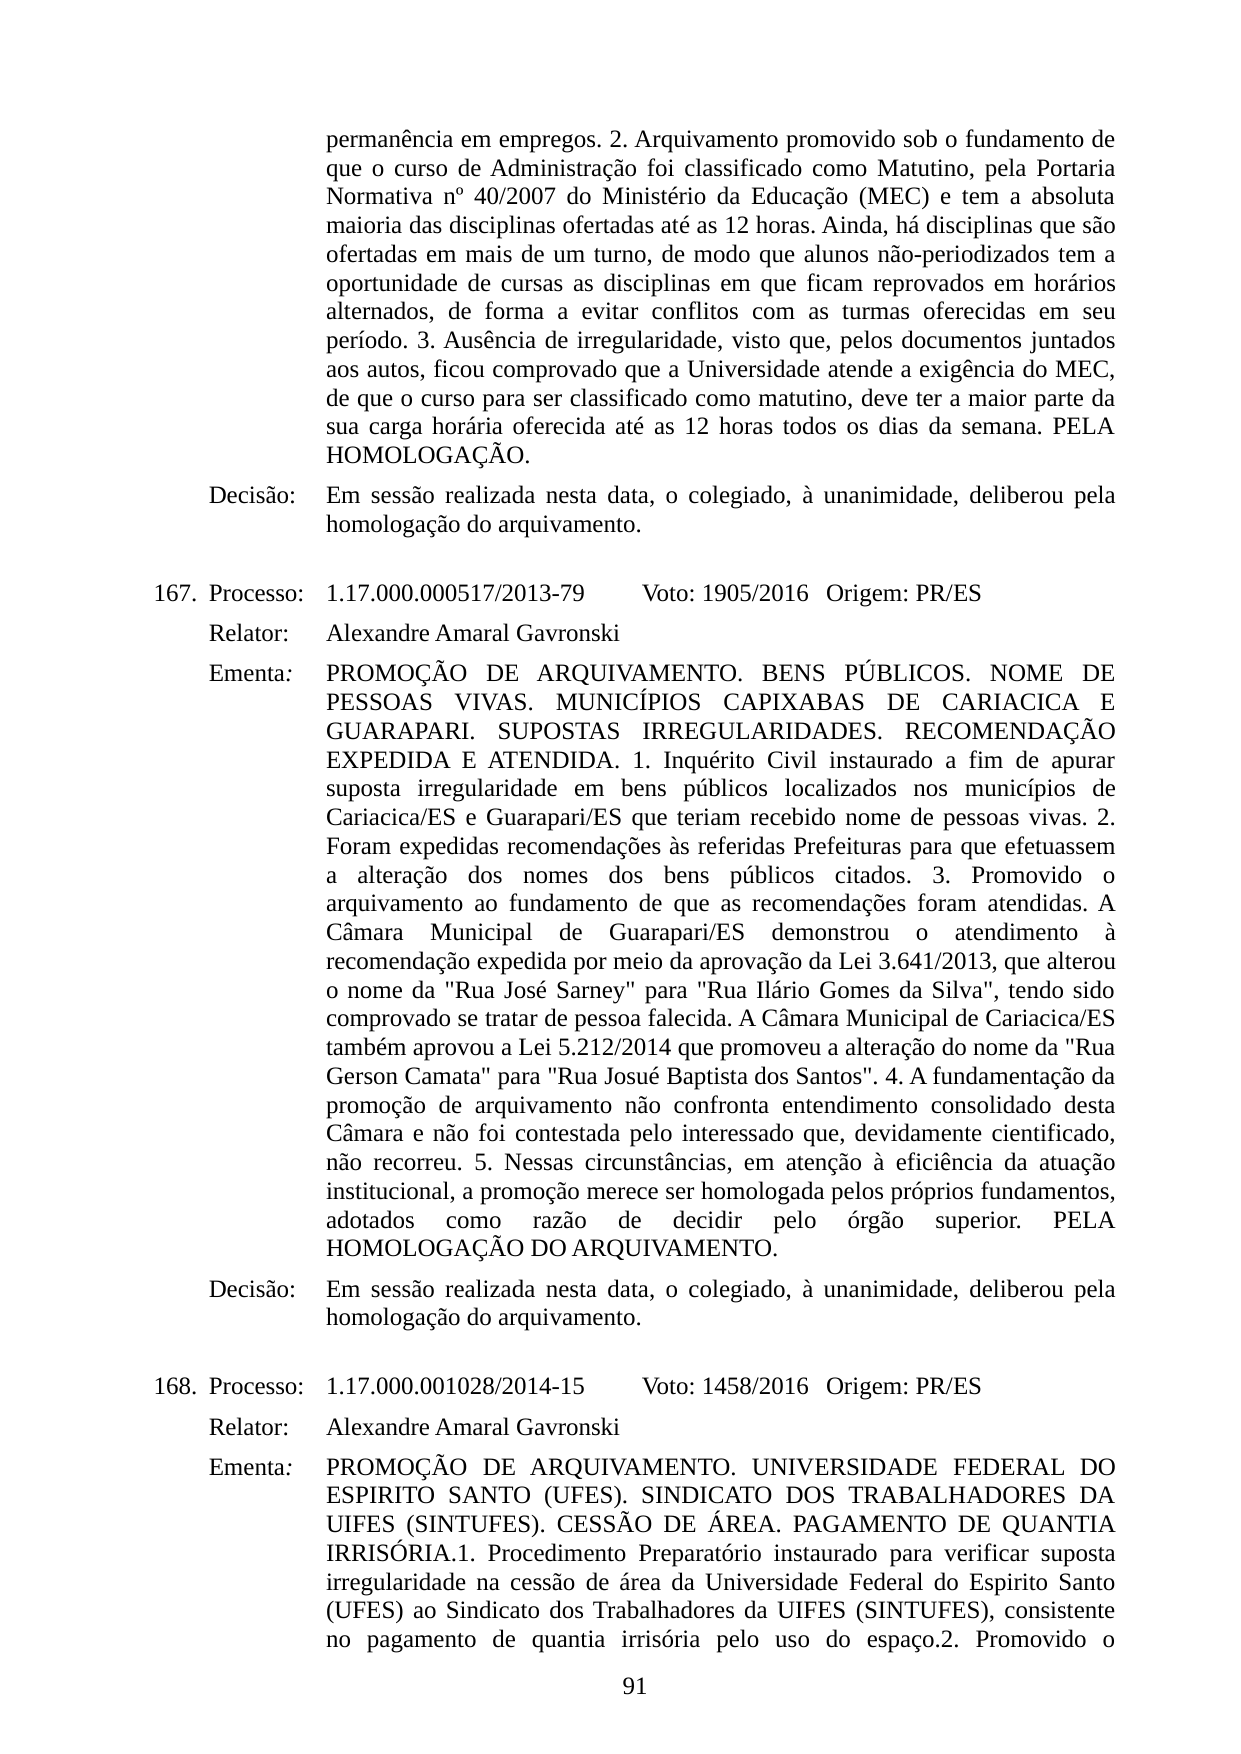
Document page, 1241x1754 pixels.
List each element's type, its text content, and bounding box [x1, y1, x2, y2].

table_cell Decisão: [203, 475, 320, 543]
table_cell [148, 118, 203, 474]
table_header 167. [148, 572, 203, 612]
table_cell [148, 1446, 203, 1659]
table_cell Em sessão realizada nesta data, o colegiado, à unanimidade, deliberou pela homologação do arquivamento. [320, 1268, 1122, 1337]
table_cell PROMOÇÃO DE ARQUIVAMENTO. BENS PÚBLICOS. NOME DE PESSOAS VIVAS. MUNICÍPIOS CAPIXABAS DE CARIACICA E GUARAPARI. SUPOSTAS IRREGULARIDADES. RECOMENDAÇÃO EXPEDIDA E ATENDIDA. 1. Inquérito Civil instaurado a fim de apurar suposta irregularidade em bens públicos localizados nos municípios de Cariacica/ES e Guarapari/ES que teriam recebido nome de pessoas vivas. 2. Foram expedidas recomendações às referidas Prefeituras para que efetuassem a alteração dos nomes dos bens públicos citados. 3. Promovido o arquivamento ao fundamento de que as recomendações foram atendidas. A Câmara Municipal de Guarapari/ES demonstrou o atendimento à recomendação expedida por meio da aprovação da Lei 3.641/2013, que alterou o nome da "Rua José Sarney" para "Rua Ilário Gomes da Silva", tendo sido comprovado se tratar de pessoa falecida. A Câmara Municipal de Cariacica/ES também aprovou a Lei 5.212/2014 que promoveu a alteração do nome da "Rua Gerson Camata" para "Rua Josué Baptista dos Santos". 4. A fundamentação da promoção de arquivamento não confronta entendimento consolidado desta Câmara e não foi contestada pelo interessado que, devidamente cientificado, não recorreu. 5. Nessas circunstâncias, em atenção à eficiência da atuação institucional, a promoção merece ser homologada pelos próprios fundamentos, adotados como razão de decidir pelo órgão superior. PELA HOMOLOGAÇÃO DO ARQUIVAMENTO. [320, 653, 1122, 1268]
table_cell permanência em empregos. 2. Arquivamento promovido sob o fundamento de que o curso de Administração foi classificado como Matutino, pela Portaria Normativa nº 40/2007 do Ministério da Educação (MEC) e tem a absoluta maioria das disciplinas ofertadas até as 12 horas. Ainda, há disciplinas que são ofertadas em mais de um turno, de modo que alunos não-periodizados tem a oportunidade de cursas as disciplinas em que ficam reprovados em horários alternados, de forma a evitar conflitos com as turmas oferecidas em seu período. 3. Ausência de irregularidade, visto que, pelos documentos juntados aos autos, ficou comprovado que a Universidade atende a exigência do MEC, de que o curso para ser classificado como matutino, deve ter a maior parte da sua carga horária oferecida até as 12 horas todos os dias da semana. PELA HOMOLOGAÇÃO. [320, 118, 1122, 474]
table_cell [203, 118, 320, 474]
table_cell Alexandre Amaral Gavronski [320, 1406, 1122, 1446]
table_header Origem: PR/ES [820, 572, 1122, 612]
table_header Processo: [203, 1366, 320, 1406]
table_header Origem: PR/ES [820, 1366, 1122, 1406]
table_cell [148, 653, 203, 1268]
table_cell [148, 613, 203, 653]
table_cell [148, 475, 203, 543]
table_cell Ementa: [203, 1446, 320, 1659]
table_cell Relator: [203, 1406, 320, 1446]
table_cell Relator: [203, 613, 320, 653]
table_header 168. [148, 1366, 203, 1406]
table_cell Decisão: [203, 1268, 320, 1337]
table_header Voto: 1458/2016 [636, 1366, 820, 1406]
table_cell Ementa: [203, 653, 320, 1268]
table_cell [148, 1406, 203, 1446]
table_cell Alexandre Amaral Gavronski [320, 613, 1122, 653]
table_header 1.17.000.001028/2014-15 [320, 1366, 636, 1406]
table_header Voto: 1905/2016 [636, 572, 820, 612]
table_cell [148, 1268, 203, 1337]
table_cell PROMOÇÃO DE ARQUIVAMENTO. UNIVERSIDADE FEDERAL DO ESPIRITO SANTO (UFES). SINDICATO DOS TRABALHADORES DA UIFES (SINTUFES). CESSÃO DE ÁREA. PAGAMENTO DE QUANTIA IRRISÓRIA.1. Procedimento Preparatório instaurado para verificar suposta irregularidade na cessão de área da Universidade Federal do Espirito Santo (UFES) ao Sindicato dos Trabalhadores da UIFES (SINTUFES), consistente no pagamento de quantia irrisória pelo uso do espaço.2. Promovido o [320, 1446, 1122, 1659]
table_header Processo: [203, 572, 320, 612]
table_cell Em sessão realizada nesta data, o colegiado, à unanimidade, deliberou pela homologação do arquivamento. [320, 475, 1122, 543]
table_header 1.17.000.000517/2013-79 [320, 572, 636, 612]
